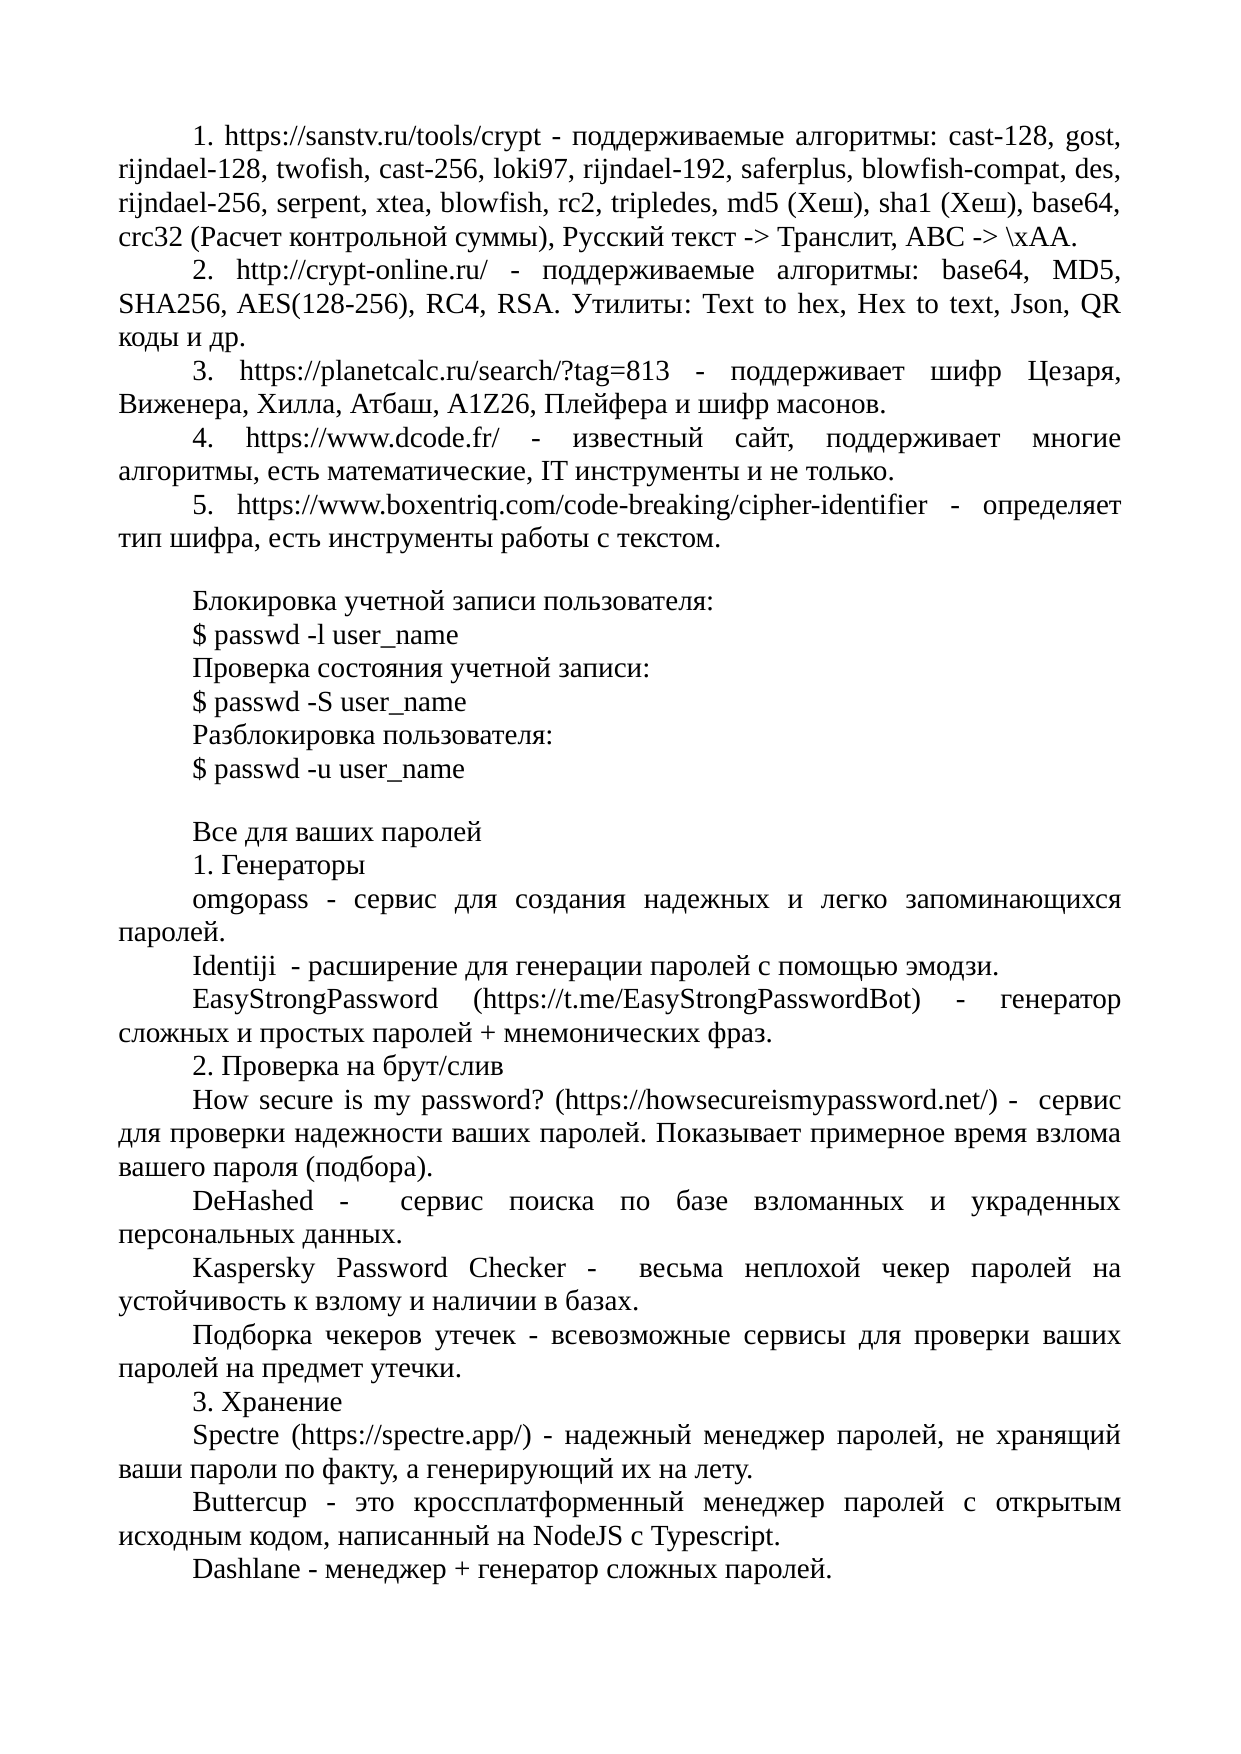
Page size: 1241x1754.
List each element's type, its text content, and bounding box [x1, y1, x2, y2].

text Подборка чекеров утечек - всевозможные сервисы для проверки ваших паролей на предмет утечки. [118, 1317, 1122, 1384]
text $ passwd -u user_name [118, 751, 1122, 784]
text Проверка состояния учетной записи: [118, 650, 1122, 684]
text Kaspersky Password Checker - весьма неплохой чекер паролей на устойчивость к взлому и наличии в базах. [118, 1250, 1122, 1317]
text 2. http://crypt-online.ru/ - поддерживаемые алгоритмы: base64, MD5, SHA256, AES(128-256), RC4, RSA. Утилиты: Text to hex, Hex to text, Json, QR коды и др. [118, 252, 1122, 353]
text 3. Хранение [118, 1384, 1122, 1417]
text Buttercup - это кроссплатформенный менеджер паролей с открытым исходным кодом, написанный на NodeJS с Typescript. [118, 1484, 1122, 1552]
text 2. Проверка на брут/слив [118, 1048, 1122, 1082]
text Блокировка учетной записи пользователя: [118, 583, 1122, 617]
text How secure is my password? (https://howsecureismypassword.net/) - сервис для проверки надежности ваших паролей. Показывает примерное время взлома вашего пароля (подбора). [118, 1082, 1122, 1183]
text Все для ваших паролей [118, 814, 1122, 847]
text 3. https://planetcalc.ru/search/?tag=813 - поддерживает шифр Цезаря, Виженера, Хилла, Атбаш, A1Z26, Плейфера и шифр масонов. [118, 353, 1122, 420]
text 1. https://sanstv.ru/tools/crypt - поддерживаемые алгоритмы: cast-128, gost, rijndael-128, twofish, cast-256, loki97, rijndael-192, saferplus, blowfish-compat, des, rijndael-256, serpent, xtea, blowfish, rc2, tripledes, md5 (Хеш), sha1 (Хеш), base64, crc32 (Расчет контрольной суммы), Русский текст -> Транслит, ABC -> \xAA. [118, 118, 1122, 252]
text Spectre (https://spectre.app/) - надежный менеджер паролей, не хранящий ваши пароли по факту, а генерирующий их на лету. [118, 1417, 1122, 1484]
text DeHashed - сервис поиска по базе взломанных и украденных персональных данных. [118, 1183, 1122, 1250]
text Dashlane - менеджер + генератор сложных паролей. [118, 1552, 1122, 1585]
text Разблокировка пользователя: [118, 717, 1122, 751]
text omgopass - сервис для создания надежных и легко запоминающихся паролей. [118, 881, 1122, 948]
text 1. Генераторы [118, 847, 1122, 881]
text 5. https://www.boxentriq.com/code-breaking/cipher-identifier - определяет тип шифра, есть инструменты работы с текстом. [118, 487, 1122, 554]
text $ passwd -S user_name [118, 684, 1122, 717]
text Identiji - расширение для генерации паролей с помощью эмодзи. [118, 948, 1122, 981]
text EasyStrongPassword (https://t.me/EasyStrongPasswordBot) - генератор сложных и простых паролей + мнемонических фраз. [118, 981, 1122, 1048]
text 4. https://www.dcode.fr/ - известный сайт, поддерживает многие алгоритмы, есть математические, IT инструменты и не только. [118, 420, 1122, 487]
text $ passwd -l user_name [118, 617, 1122, 650]
